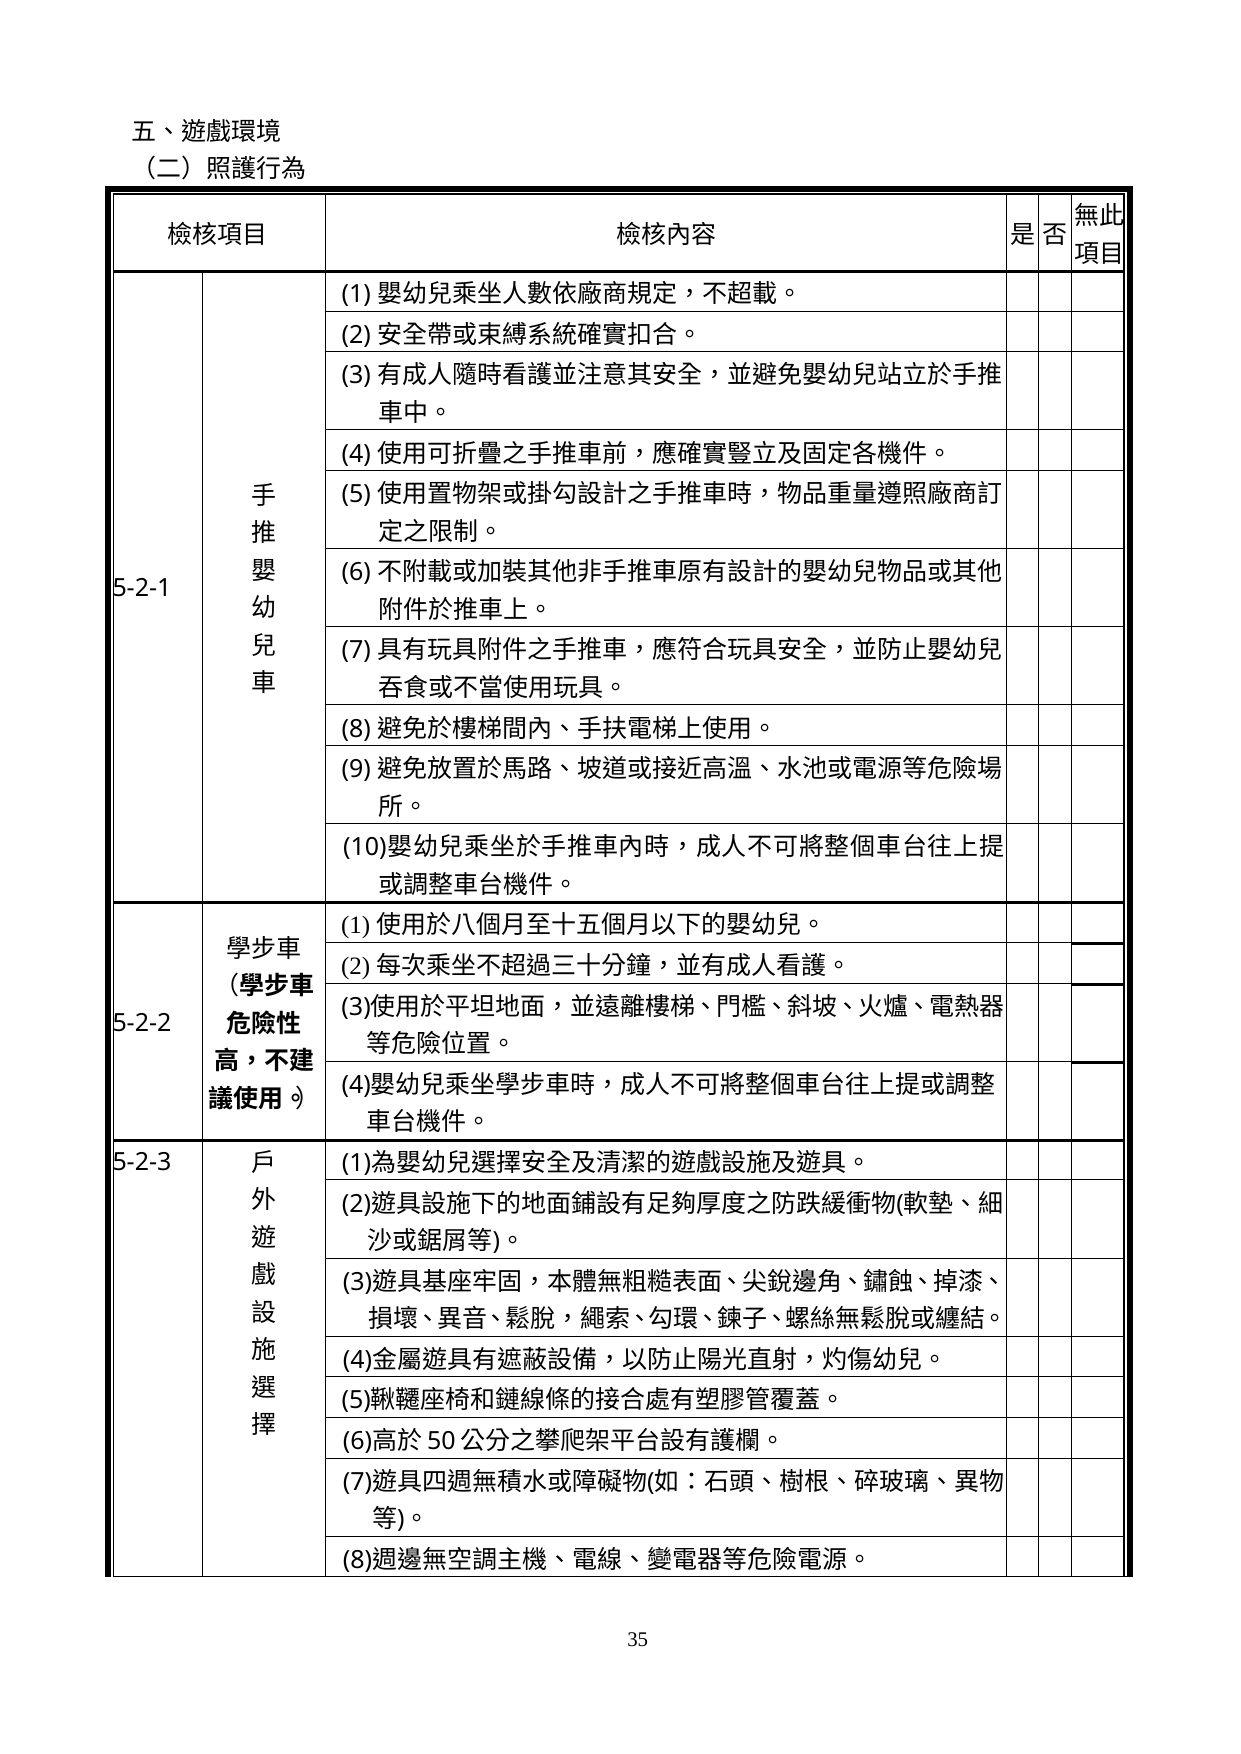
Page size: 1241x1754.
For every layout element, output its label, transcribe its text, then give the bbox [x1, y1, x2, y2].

table_cell [1039, 1537, 1071, 1576]
table_cell [1039, 430, 1071, 470]
table_cell (8)週邊無空調主機、電線、變電器等危險電源。 [326, 1537, 1006, 1576]
table_cell [1007, 430, 1038, 470]
table_cell (2)遊具設施下的地面鋪設有足夠厚度之防跌緩衝物(軟墊、細沙或鋸屑等)。 [326, 1180, 1006, 1257]
table_cell [1007, 1537, 1038, 1576]
table_cell 5-2-1 [114, 273, 202, 901]
table_cell [1007, 984, 1038, 1061]
table_cell (4)金屬遊具有遮蔽設備，以防止陽光直射，灼傷幼兒。 [326, 1337, 1006, 1376]
table_cell [1072, 824, 1123, 901]
table_cell (1) 使用於八個月至十五個月以下的嬰幼兒。 [326, 904, 1006, 942]
table_cell (8) 避免於樓梯間內、手扶電梯上使用。 [326, 705, 1006, 745]
table_cell 5-2-2 [114, 904, 202, 1139]
table_cell [1072, 746, 1123, 823]
table_cell [1039, 1377, 1071, 1417]
table_cell [1072, 945, 1123, 982]
table_cell [1039, 824, 1071, 901]
table_cell [1072, 430, 1123, 470]
table_cell [1072, 1259, 1123, 1336]
table_cell [1007, 549, 1038, 626]
table_cell [1007, 1337, 1038, 1376]
table_cell [1007, 824, 1038, 901]
table_cell [1072, 1537, 1123, 1576]
table_cell [1007, 352, 1038, 429]
table_header 檢核內容 [326, 195, 1006, 270]
table_cell (1) 嬰幼兒乘坐人數依廠商規定，不超載。 [326, 273, 1006, 311]
table_cell (4) 使用可折疊之手推車前，應確實豎立及固定各機件。 [326, 430, 1006, 470]
table_cell [1072, 1180, 1123, 1257]
table_cell [1072, 1377, 1123, 1417]
table_header 是 [1007, 195, 1038, 270]
table_cell [1072, 471, 1123, 548]
table_cell (5) 使用置物架或掛勾設計之手推車時，物品重量遵照廠商訂定之限制。 [326, 471, 1006, 548]
table_cell (10)嬰幼兒乘坐於手推車內時，成人不可將整個車台往上提或調整車台機件。 [326, 824, 1006, 901]
table_cell [1039, 746, 1071, 823]
table_cell [1007, 627, 1038, 704]
table_cell [1007, 943, 1038, 982]
table_cell (3)使用於平坦地面，並遠離樓梯、門檻、斜坡、火爐、電熱器等危險位置。 [326, 984, 1006, 1061]
text 五、遊戲環境 [131, 111, 1144, 148]
table_cell [1007, 904, 1038, 942]
table_cell [1007, 1259, 1038, 1336]
table_cell [1007, 705, 1038, 745]
table_cell [1007, 1459, 1038, 1536]
table_cell (7) 具有玩具附件之手推車，應符合玩具安全，並防止嬰幼兒吞食或不當使用玩具。 [326, 627, 1006, 704]
table_cell (6) 不附載或加裝其他非手推車原有設計的嬰幼兒物品或其他附件於推車上。 [326, 549, 1006, 626]
table_cell [1072, 1064, 1123, 1139]
table_cell [1039, 1459, 1071, 1536]
table_cell 學步車 （學步車危險性高，不建議使用。） [203, 904, 325, 1139]
table_cell (2) 安全帶或束縛系統確實扣合。 [326, 312, 1006, 351]
table_cell [1072, 1418, 1123, 1457]
table_cell [1039, 352, 1071, 429]
table_header 否 [1039, 195, 1071, 270]
table_cell (6)高於50公分之攀爬架平台設有護欄。 [326, 1418, 1006, 1457]
table_cell [1039, 627, 1071, 704]
table_cell [1007, 1418, 1038, 1457]
table_cell [1039, 984, 1071, 1061]
text （二）照護行為 [131, 148, 1144, 186]
table_cell [1007, 471, 1038, 548]
table_cell [1039, 705, 1071, 745]
table_cell [1039, 471, 1071, 548]
table_cell [1039, 1062, 1071, 1139]
table_cell (4)嬰幼兒乘坐學步車時，成人不可將整個車台往上提或調整車台機件。 [326, 1062, 1006, 1139]
table_cell [1007, 746, 1038, 823]
table_cell (2) 每次乘坐不超過三十分鐘，並有成人看護。 [326, 943, 1006, 982]
table_cell 5-2-3 [114, 1142, 202, 1576]
table_cell [1039, 1142, 1071, 1179]
table_cell [1039, 1259, 1071, 1336]
table_cell [1072, 1337, 1123, 1376]
table_cell [1072, 352, 1123, 429]
table_cell [1039, 904, 1071, 942]
table_cell [1039, 549, 1071, 626]
table_header 檢核項目 [114, 195, 325, 270]
table_cell (7)遊具四週無積水或障礙物(如：石頭、樹根、碎玻璃、異物等)。 [326, 1459, 1006, 1536]
table_cell [1072, 627, 1123, 704]
table_cell (5)鞦韆座椅和鏈線條的接合處有塑膠管覆蓋。 [326, 1377, 1006, 1417]
table_cell (1)為嬰幼兒選擇安全及清潔的遊戲設施及遊具。 [326, 1142, 1006, 1179]
table_cell [1007, 273, 1038, 311]
table_header 無此 項目 [1072, 195, 1123, 270]
table_cell [1007, 1062, 1038, 1139]
table_cell [1072, 549, 1123, 626]
table_cell [1072, 1459, 1123, 1536]
table_cell [1039, 1337, 1071, 1376]
table_cell 手 推 嬰 幼 兒 車 [203, 273, 325, 901]
table_cell [1007, 1180, 1038, 1257]
table_cell [1072, 1142, 1123, 1179]
table_cell [1072, 705, 1123, 745]
table_cell (3) 有成人隨時看護並注意其安全，並避免嬰幼兒站立於手推車中。 [326, 352, 1006, 429]
table_cell [1072, 312, 1123, 351]
table_cell [1039, 1180, 1071, 1257]
table_cell [1039, 273, 1071, 311]
table_cell 戶 外 遊 戲 設 施 選 擇 [203, 1142, 325, 1576]
table_cell [1039, 943, 1071, 982]
table_cell [1007, 1377, 1038, 1417]
table_cell [1039, 312, 1071, 351]
table_cell [1072, 904, 1123, 942]
table_cell [1007, 312, 1038, 351]
table_cell [1072, 273, 1123, 311]
table_cell [1072, 986, 1123, 1061]
table_cell [1039, 1418, 1071, 1457]
table_cell (3)遊具基座牢固，本體無粗糙表面、尖銳邊角、鏽蝕、掉漆、損壞、異音、鬆脫，繩索、勾環、鍊子、螺絲無鬆脫或纏結。 [326, 1259, 1006, 1336]
table_cell [1007, 1142, 1038, 1179]
table_cell (9) 避免放置於馬路、坡道或接近高溫、水池或電源等危險場所。 [326, 746, 1006, 823]
